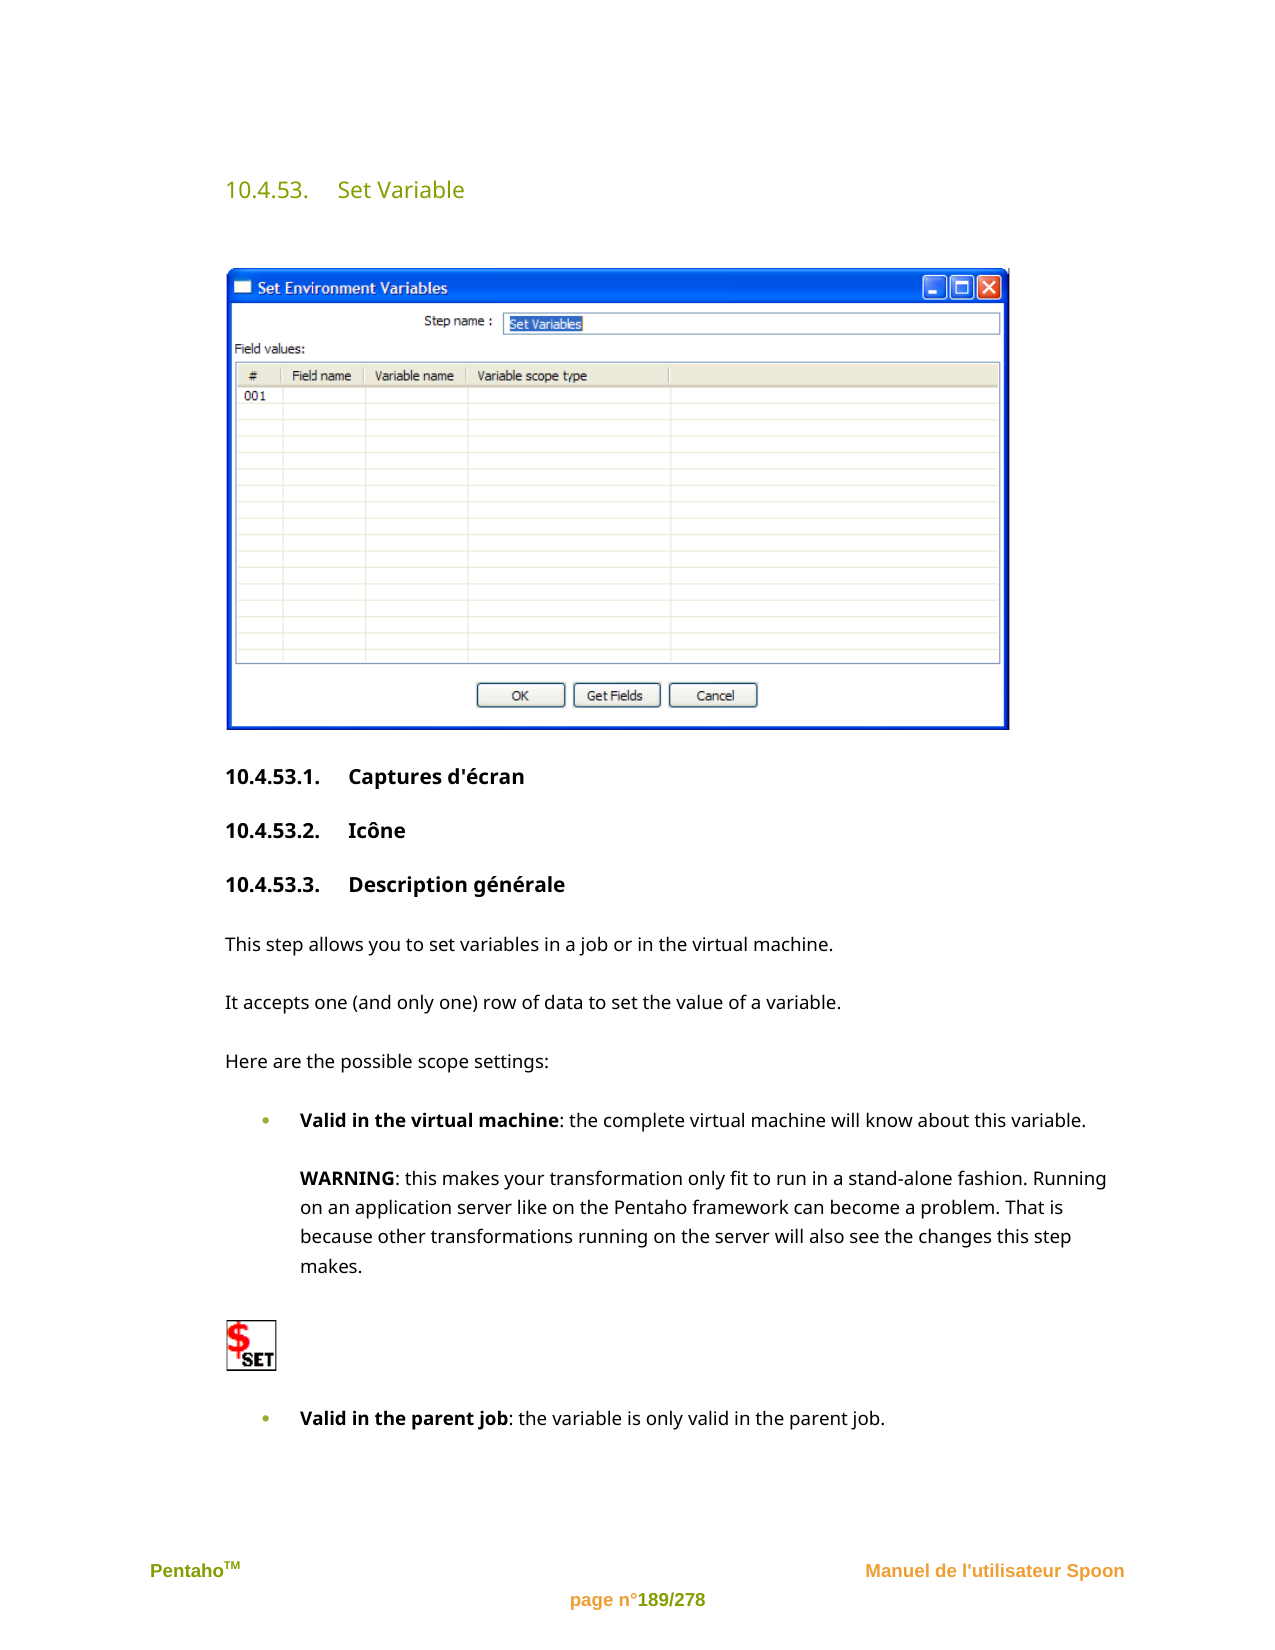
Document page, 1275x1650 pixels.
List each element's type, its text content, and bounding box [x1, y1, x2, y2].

subtitle Icône [225, 815, 1125, 844]
text WARNING: this makes your transformation only fit to run in a stand-alone fashion. Running on an application server like on the Pentaho framework can become a problem. That is because other transformations running on the server will also see the changes this step makes. [300, 1162, 1125, 1279]
text It accepts one (and only one) row of data to set the value of a variable. [225, 986, 1125, 1016]
subtitle Set Variable [225, 175, 1125, 204]
picture [226, 1320, 277, 1371]
text This step allows you to set variables in a job or in the virtual machine. [225, 928, 1125, 957]
list Valid in the parent job: the variable is only valid in the parent job. [262, 1308, 1125, 1431]
text Here are the possible scope settings: [225, 1045, 1125, 1074]
subtitle Captures d'écran [225, 229, 1125, 790]
list Valid in the virtual machine: the complete virtual machine will know about this variable. [262, 1104, 1125, 1133]
subtitle Description générale [225, 869, 1125, 898]
